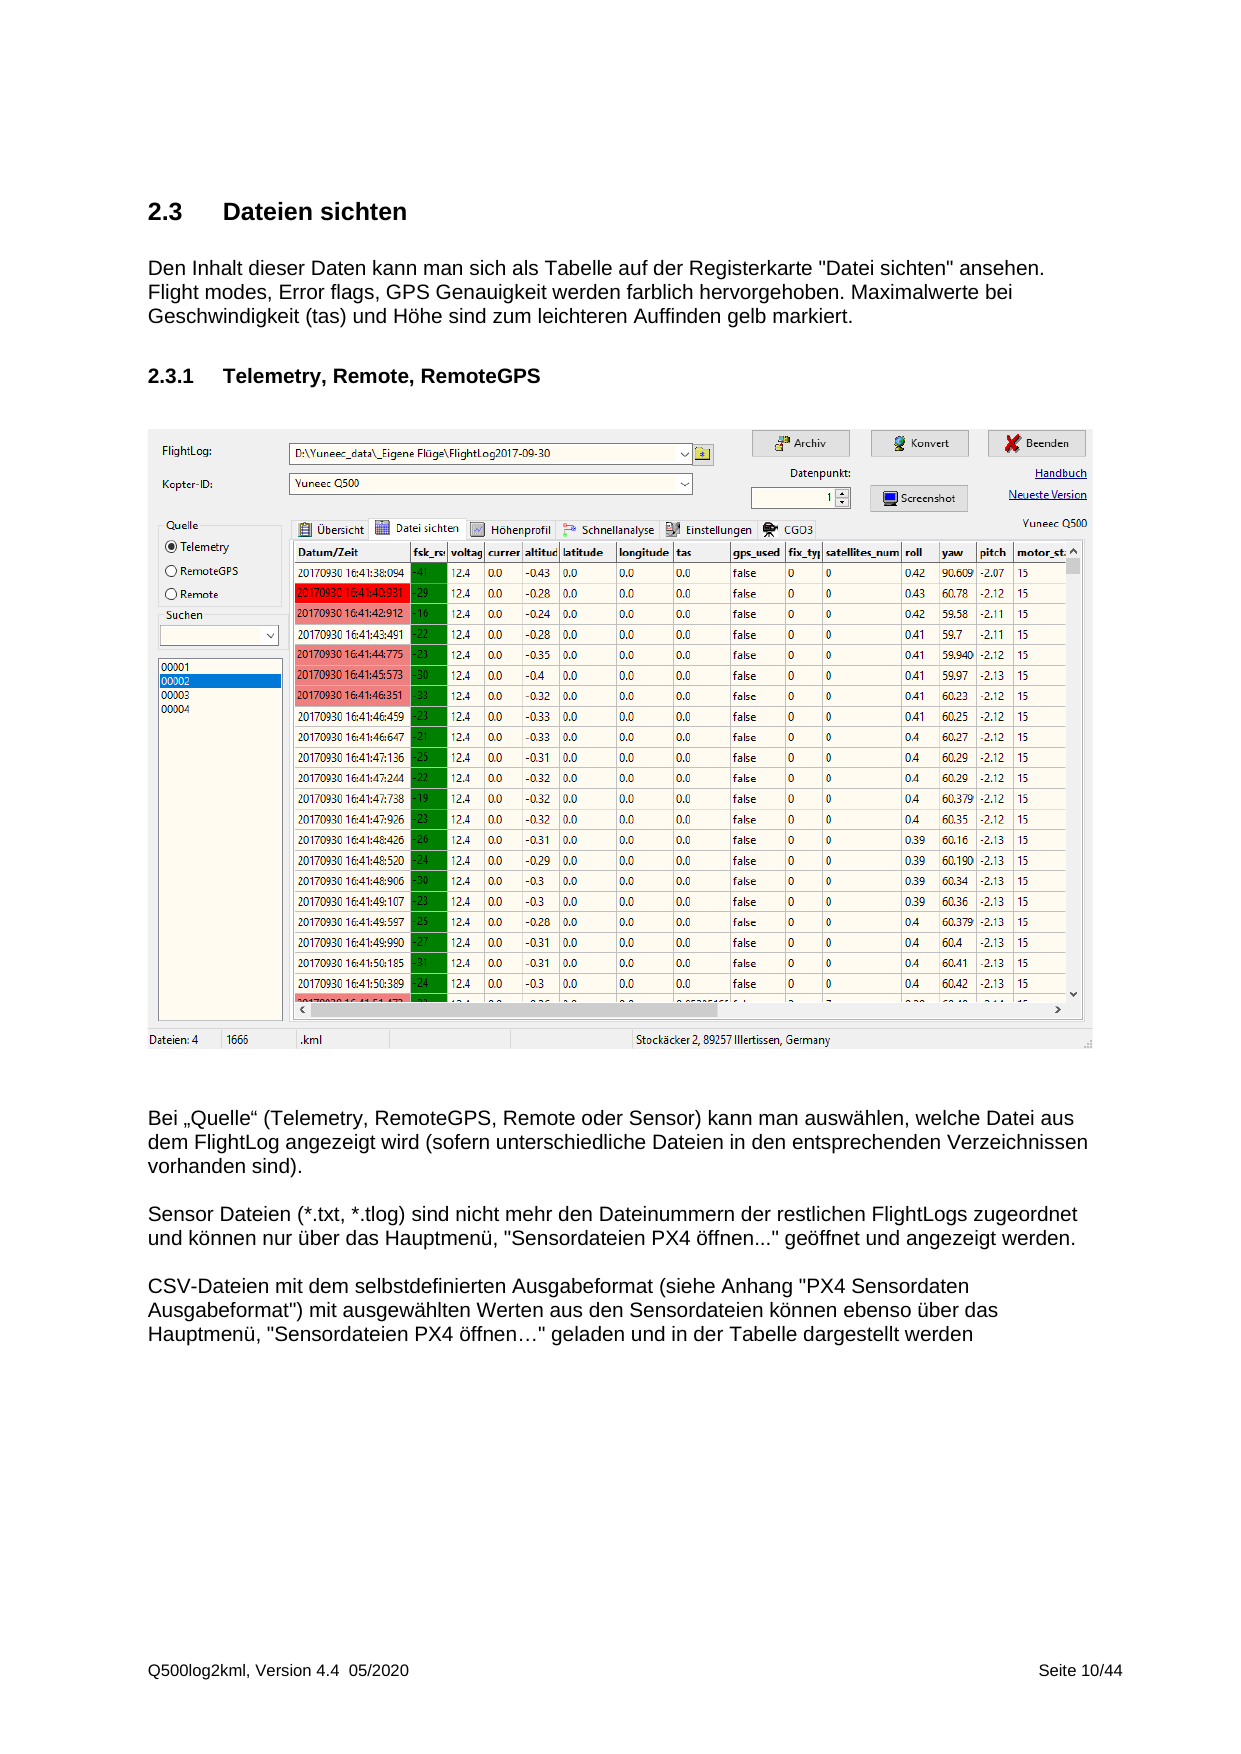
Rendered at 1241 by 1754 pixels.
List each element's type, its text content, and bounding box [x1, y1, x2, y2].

subtitle Dateien sichten [148, 197, 1093, 225]
text Bei „Quelle“ (Telemetry, RemoteGPS, Remote oder Sensor) kann man auswählen, welche Datei aus dem FlightLog angezeigt wird (sofern unterschiedliche Dateien in den entsprechenden Verzeichnissen vorhanden sind). [148, 1106, 1093, 1178]
subtitle Telemetry, Remote, RemoteGPS [148, 364, 1093, 388]
text Den Inhalt dieser Daten kann man sich als Tabelle auf der Registerkarte "Datei sichten" ansehen. Flight modes, Error flags, GPS Genauigkeit werden farblich hervorgehoben. Maximalwerte bei Geschwindigkeit (tas) und Höhe sind zum leichteren Auffinden gelb markiert. [148, 256, 1093, 327]
text CSV-Dateien mit dem selbstdefinierten Ausgabeformat (siehe Anhang "PX4 Sensordaten Ausgabeformat") mit ausgewählten Werten aus den Sensordateien können ebenso über das Hauptmenü, "Sensordateien PX4 öffnen…" geladen und in der Tabelle dargestellt werden [148, 1274, 1093, 1346]
text Sensor Dateien (*.txt, *.tlog) sind nicht mehr den Dateinummern der restlichen FlightLogs zugeordnet und können nur über das Hauptmenü, "Sensordateien PX4 öffnen..." geöffnet und angezeigt werden. [148, 1202, 1093, 1250]
picture [147, 429, 1093, 1049]
